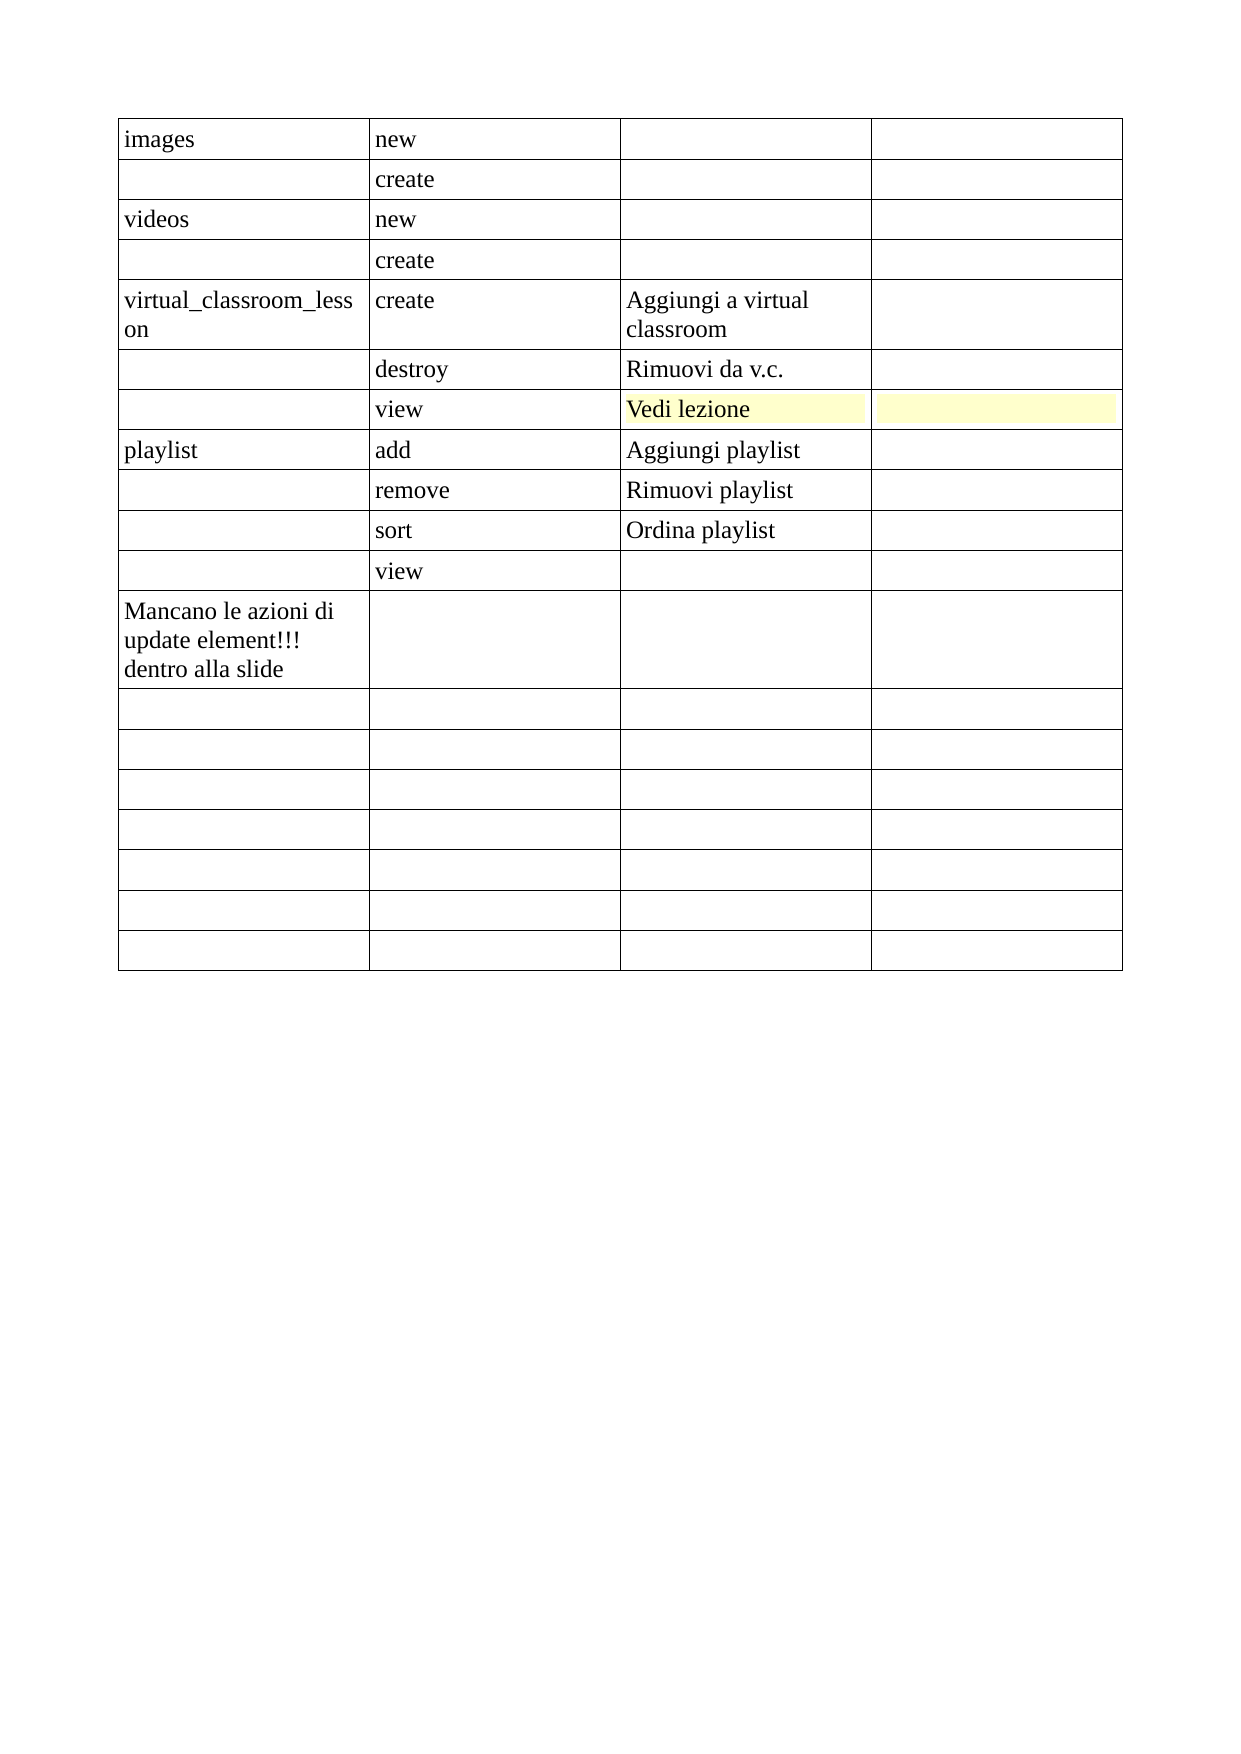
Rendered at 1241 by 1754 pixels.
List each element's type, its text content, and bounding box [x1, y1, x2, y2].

table_cell [872, 390, 1122, 429]
table_cell [119, 689, 369, 728]
table_cell [872, 931, 1122, 970]
table_cell [621, 850, 871, 890]
table_cell view [370, 551, 620, 590]
table_cell [621, 200, 871, 239]
table_cell [872, 280, 1122, 348]
table_cell [621, 689, 871, 728]
table_cell create [370, 240, 620, 279]
table_cell Rimuovi da v.c. [621, 350, 871, 389]
table_cell [872, 730, 1122, 769]
table_cell view [370, 390, 620, 429]
table_cell [119, 891, 369, 930]
table_cell Rimuovi playlist [621, 470, 871, 510]
table_cell [370, 931, 620, 970]
table_cell [872, 240, 1122, 279]
table_cell [872, 850, 1122, 890]
table_cell [872, 689, 1122, 728]
table_cell [872, 891, 1122, 930]
table_cell Ordina playlist [621, 511, 871, 550]
table_cell [370, 891, 620, 930]
table_cell [872, 810, 1122, 849]
table_cell playlist [119, 430, 369, 469]
table_cell [119, 810, 369, 849]
table_cell [119, 730, 369, 769]
table_cell [621, 591, 871, 688]
table_cell videos [119, 200, 369, 239]
table_cell [119, 931, 369, 970]
table_cell [621, 931, 871, 970]
table_cell [621, 240, 871, 279]
table_cell [119, 850, 369, 890]
table_cell [872, 470, 1122, 510]
table_cell Aggiungi a virtual classroom [621, 280, 871, 348]
table_cell Aggiungi playlist [621, 430, 871, 469]
table_cell create [370, 160, 620, 199]
table_cell [119, 551, 369, 590]
table_cell [370, 770, 620, 809]
table_cell [119, 390, 369, 429]
table_cell [119, 770, 369, 809]
table_cell new [370, 119, 620, 158]
table_cell [370, 810, 620, 849]
table_cell [872, 119, 1122, 158]
table_cell [872, 430, 1122, 469]
table_cell [370, 850, 620, 890]
table_cell new [370, 200, 620, 239]
table_cell remove [370, 470, 620, 510]
table_cell [872, 591, 1122, 688]
table_cell [621, 770, 871, 809]
table_cell [621, 891, 871, 930]
table_cell Mancano le azioni di update element!!! dentro alla slide [119, 591, 369, 688]
table_cell [621, 551, 871, 590]
table_cell [119, 160, 369, 199]
table_cell virtual_classroom_lesson [119, 280, 369, 348]
table_cell Vedi lezione [621, 390, 871, 429]
table_cell [872, 200, 1122, 239]
table_cell create [370, 280, 620, 348]
table_cell sort [370, 511, 620, 550]
table_cell [872, 350, 1122, 389]
table_cell [621, 119, 871, 158]
table_cell [370, 730, 620, 769]
table_cell [872, 770, 1122, 809]
table_cell [119, 470, 369, 510]
table_cell images [119, 119, 369, 158]
table_cell add [370, 430, 620, 469]
table_cell [119, 511, 369, 550]
table_cell [621, 160, 871, 199]
table_cell [370, 591, 620, 688]
table_cell [621, 730, 871, 769]
table_cell [119, 240, 369, 279]
table_cell [872, 511, 1122, 550]
table_cell [872, 160, 1122, 199]
table_cell [872, 551, 1122, 590]
table_cell [621, 810, 871, 849]
table_cell destroy [370, 350, 620, 389]
table_cell [370, 689, 620, 728]
table_cell [119, 350, 369, 389]
